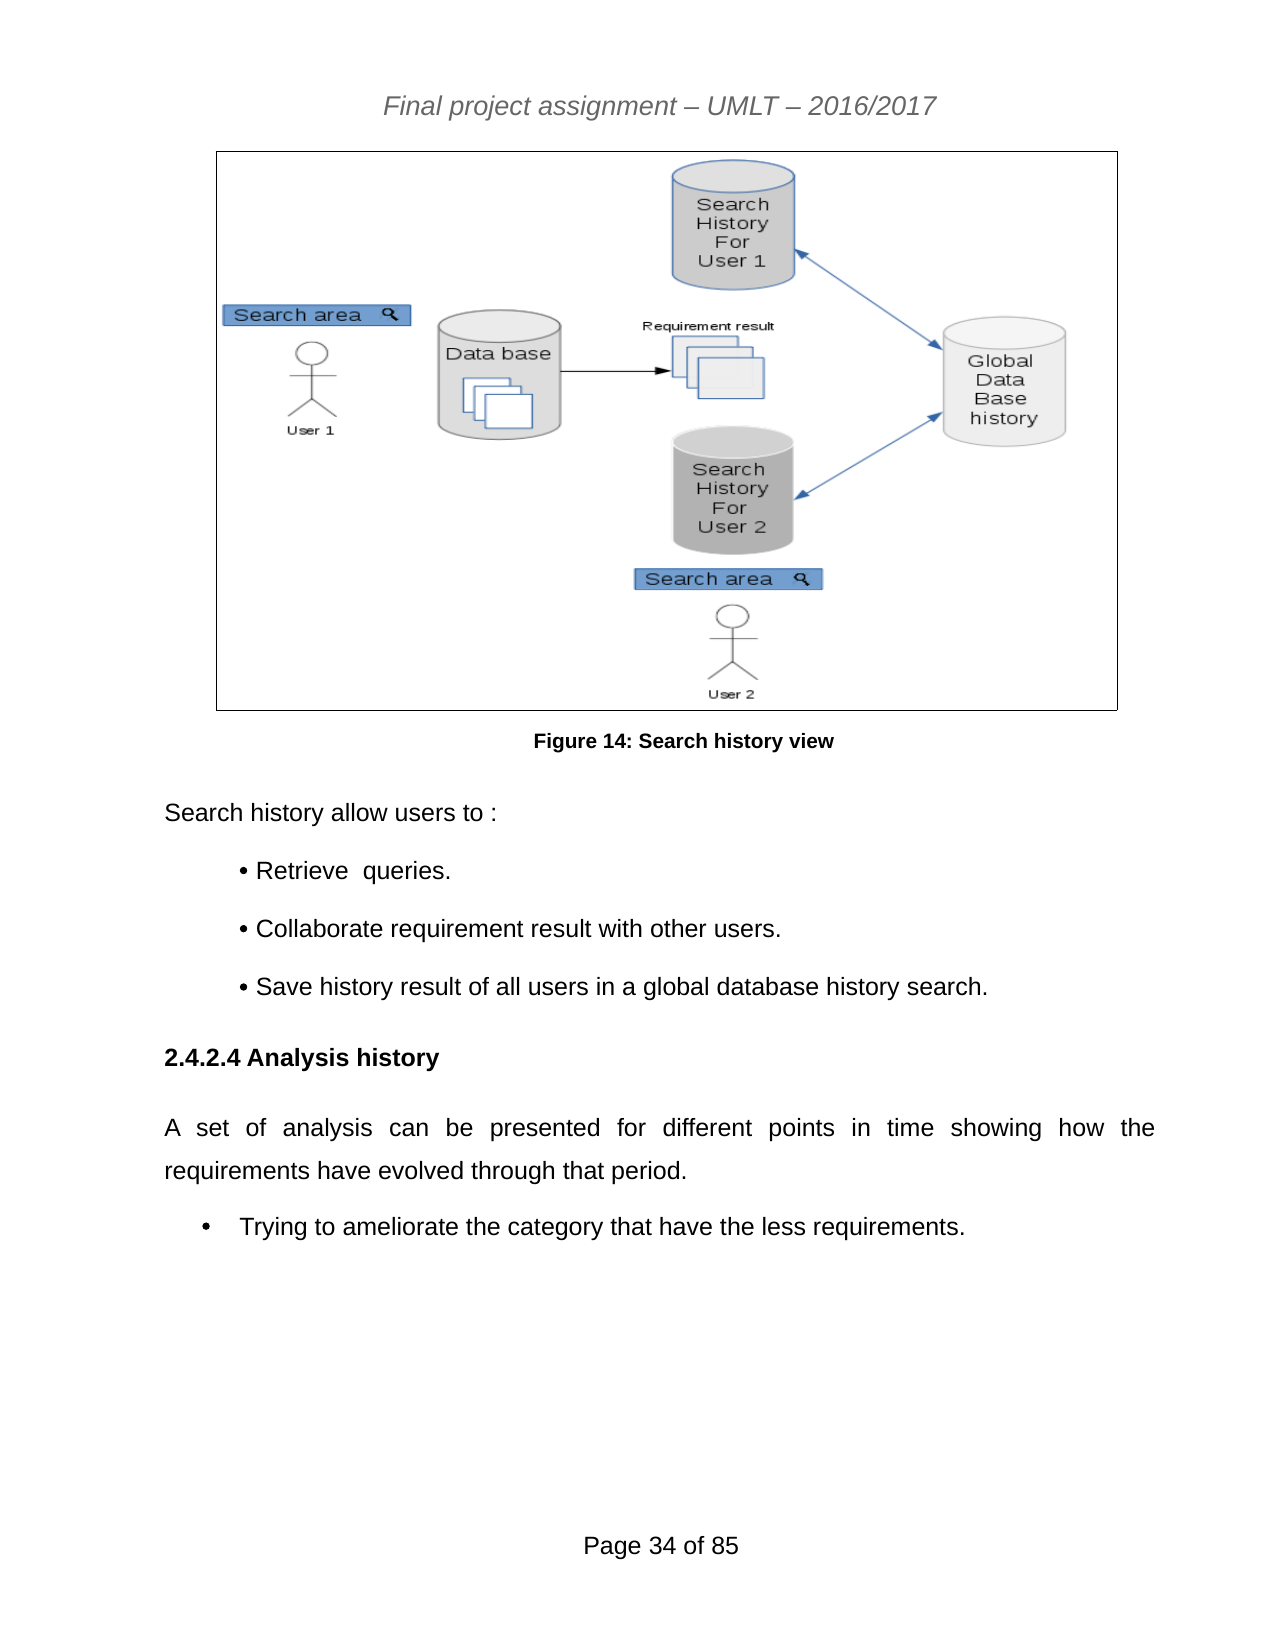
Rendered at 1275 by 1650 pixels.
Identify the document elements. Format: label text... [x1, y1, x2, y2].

list Save history result of all users in a global database history search. [239, 972, 1158, 1001]
list Retrieve queries. [239, 856, 1158, 885]
picture [218, 154, 1115, 708]
list Trying to ameliorate the category that have the less requirements. [202, 1211, 1158, 1240]
list Collaborate requirement result with other users. [239, 914, 1158, 943]
text Search history allow users to : [164, 798, 1158, 826]
text A set of analysis can be presented for different points in time showing how the requirements have evolved through that period. [164, 1113, 1158, 1185]
subtitle 2.4.2.4 Analysis history [164, 1042, 1158, 1071]
text Figure 14: Search history view [164, 708, 1158, 753]
